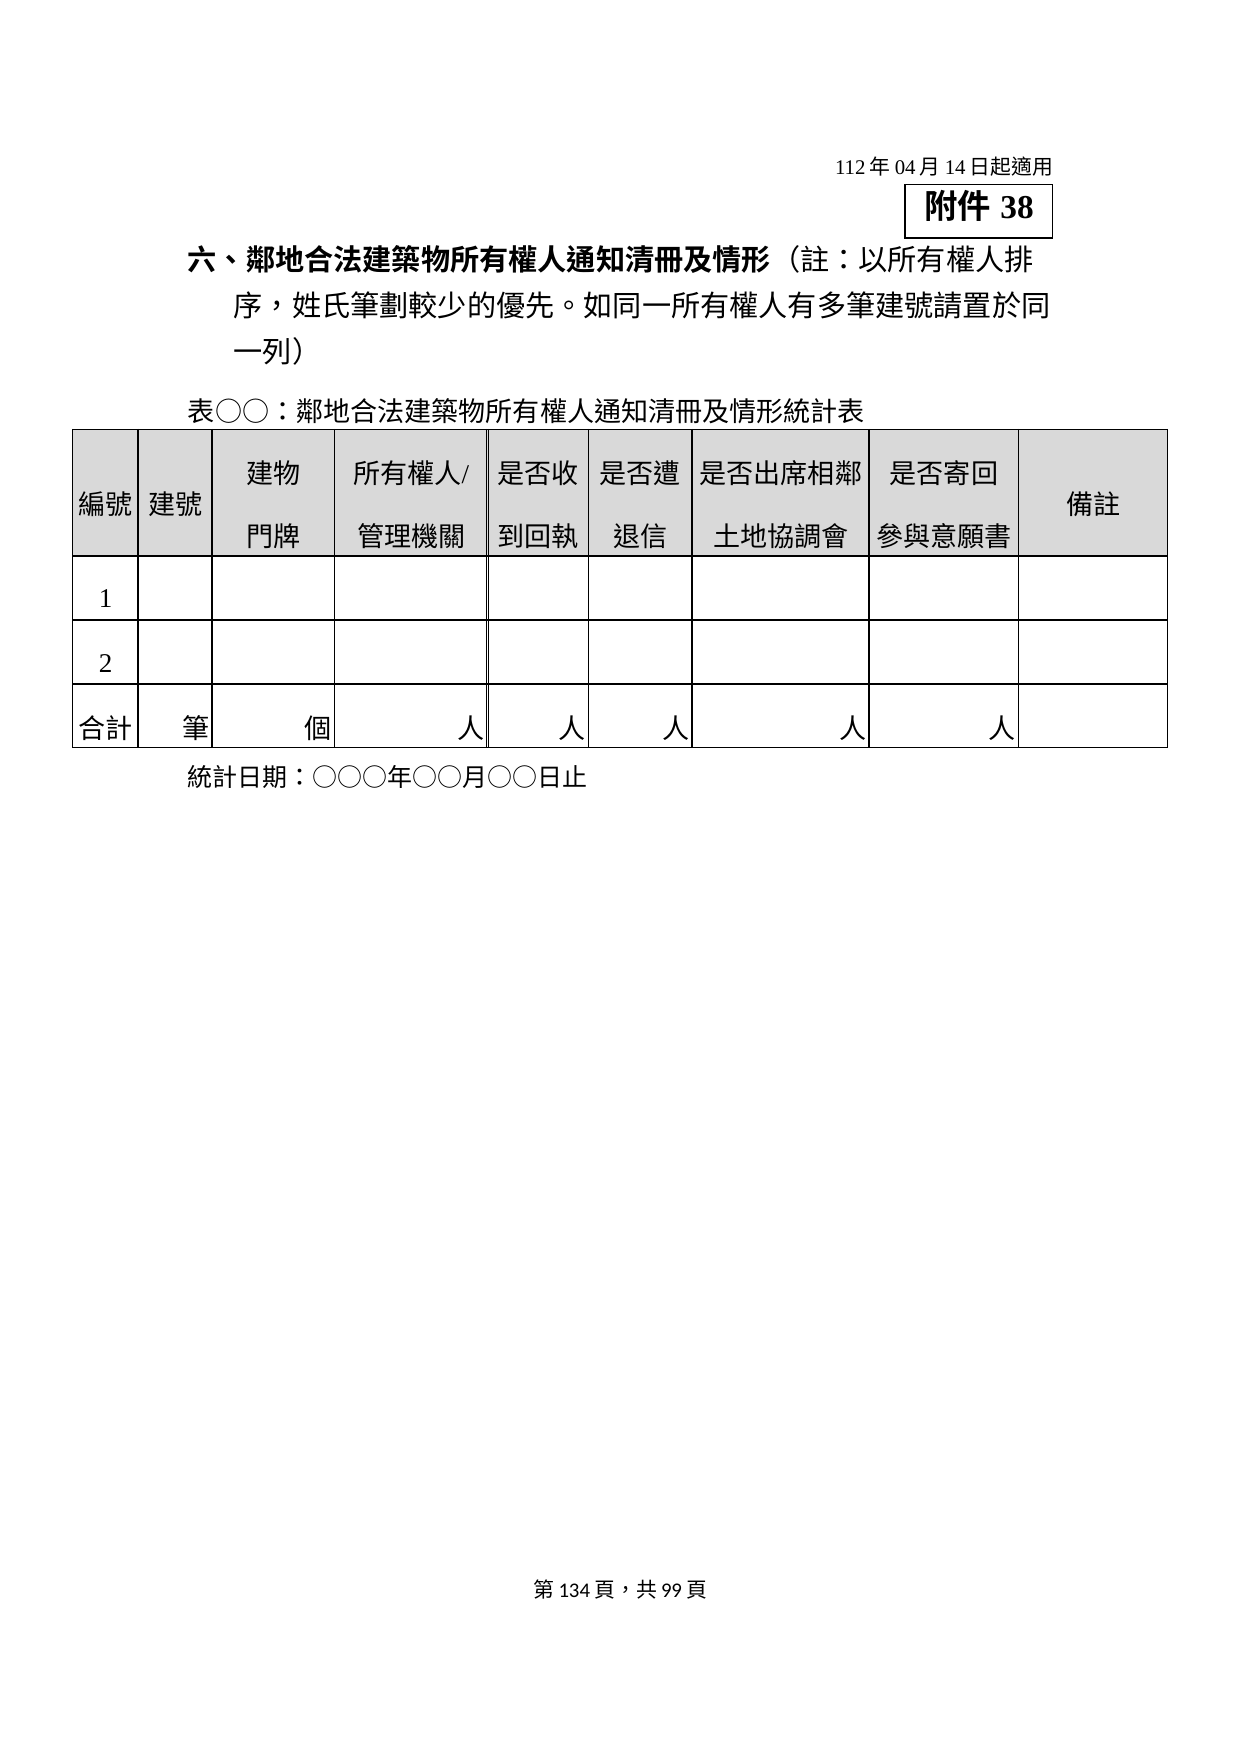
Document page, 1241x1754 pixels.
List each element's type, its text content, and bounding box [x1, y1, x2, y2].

table_cell [139, 557, 211, 619]
table_cell 2 [73, 621, 137, 683]
table_cell [489, 557, 588, 619]
table_header 所有權人/ 管理機關 [335, 430, 486, 555]
table_header 建物 門牌 [213, 430, 334, 555]
table_cell [693, 557, 868, 619]
table_header 是否出席相鄰土地協調會 [693, 430, 868, 555]
table_cell [213, 621, 334, 683]
table_header 編號 [73, 430, 137, 555]
table_cell [589, 621, 691, 683]
table_cell 人 [589, 685, 691, 747]
table_cell [335, 621, 486, 683]
table_header 是否寄回 參與意願書 [870, 430, 1018, 555]
text 表○○：鄰地合法建築物所有權人通知清冊及情形統計表 [188, 390, 1053, 429]
table_cell [213, 557, 334, 619]
table_cell [489, 621, 588, 683]
table_cell [139, 621, 211, 683]
table_header 建號 [139, 430, 211, 555]
table_cell 筆 [139, 685, 211, 747]
table_cell 合計 [73, 685, 137, 747]
table_cell [335, 557, 486, 619]
table_cell [693, 621, 868, 683]
table_cell [870, 557, 1018, 619]
table_header 備註 [1019, 430, 1167, 555]
table_cell 人 [335, 685, 486, 747]
text 統計日期：○○○年○○月○○日止 [187, 748, 1053, 794]
table_cell 個 [213, 685, 334, 747]
table_cell [870, 621, 1018, 683]
text 六、鄰地合法建築物所有權人通知清冊及情形（註：以所有權人排序，姓氏筆劃較少的優先。如同一所有權人有多筆建號請置於同一列） [187, 233, 1053, 371]
table_cell 1 [73, 557, 137, 619]
table_header 是否遭退信 [589, 430, 691, 555]
table_cell 人 [489, 685, 588, 747]
table_cell [1019, 557, 1167, 619]
table_cell 人 [693, 685, 868, 747]
table_header 是否收到回執 [489, 430, 588, 555]
table_cell 人 [870, 685, 1018, 747]
table_cell [1019, 621, 1167, 683]
table_cell [589, 557, 691, 619]
table_cell [1019, 685, 1167, 747]
